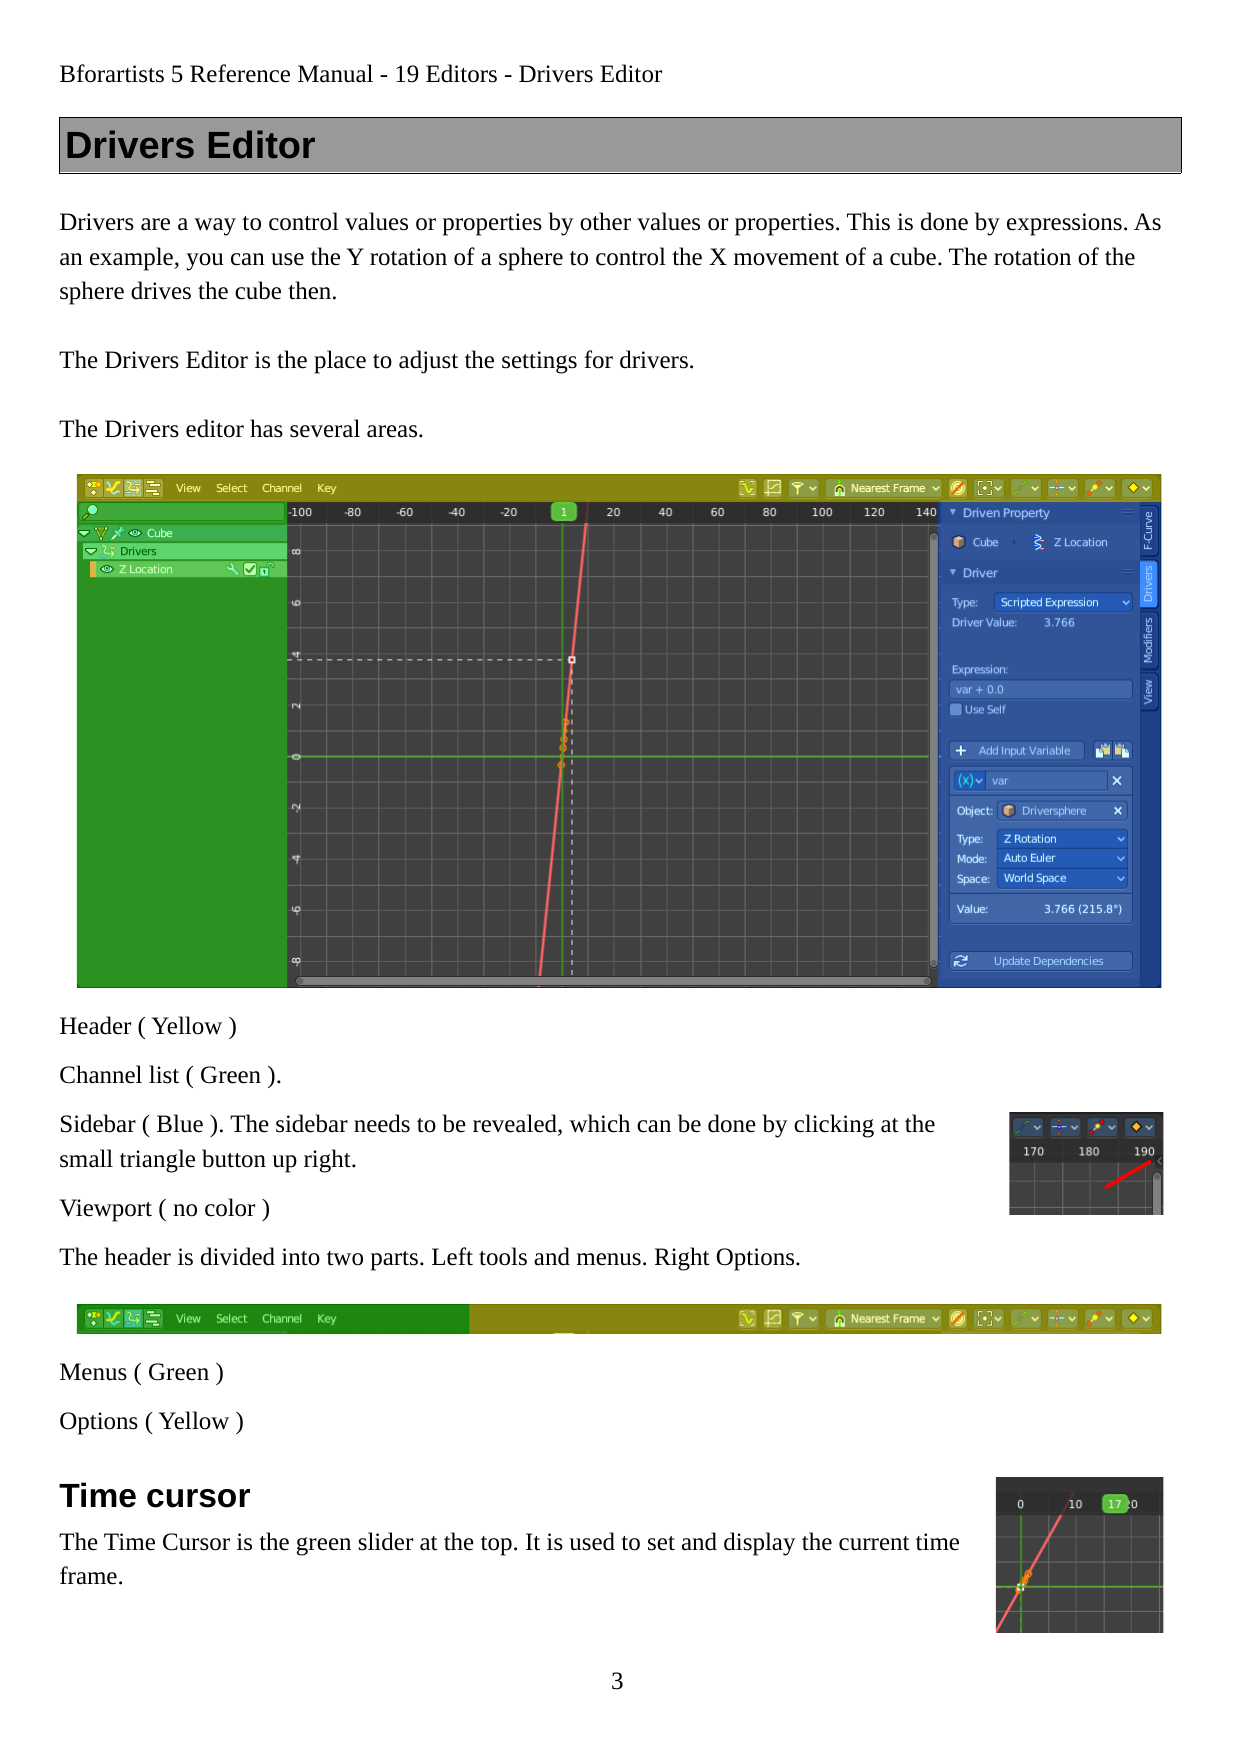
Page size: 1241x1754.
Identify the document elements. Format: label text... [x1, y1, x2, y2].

picture [76, 1304, 1162, 1334]
picture [1009, 1112, 1164, 1215]
subtitle Time cursor [59, 1476, 1181, 1514]
text Channel list ( Green ). [59, 1060, 1181, 1089]
table_header Drivers Editor [60, 118, 1181, 172]
text The Time Cursor is the green slider at the top. It is used to set and display the current time frame. [59, 1527, 995, 1590]
text Options ( Yellow ) [59, 1406, 1181, 1434]
picture [76, 474, 1162, 988]
text Menus ( Green ) [59, 1291, 1181, 1386]
text The Drivers editor has several areas. [59, 414, 1181, 443]
text Drivers are a way to control values or properties by other values or properties. This is done by expressions. As an example, you can use the Y rotation of a sphere to control the X movement of a cube. The rotation of the sphere drives the cube then. [59, 207, 1181, 305]
text Header ( Yellow ) [59, 463, 1181, 1040]
text The header is divided into two parts. Left tools and menus. Right Options. [59, 1242, 1181, 1271]
text Sidebar ( Blue ). The sidebar needs to be revealed, which can be done by clicking at the small triangle button up right. [59, 1109, 1181, 1172]
picture [995, 1477, 1164, 1633]
text The Drivers Editor is the place to adjust the settings for drivers. [59, 345, 1181, 374]
text Viewport ( no color ) [59, 1193, 1181, 1222]
